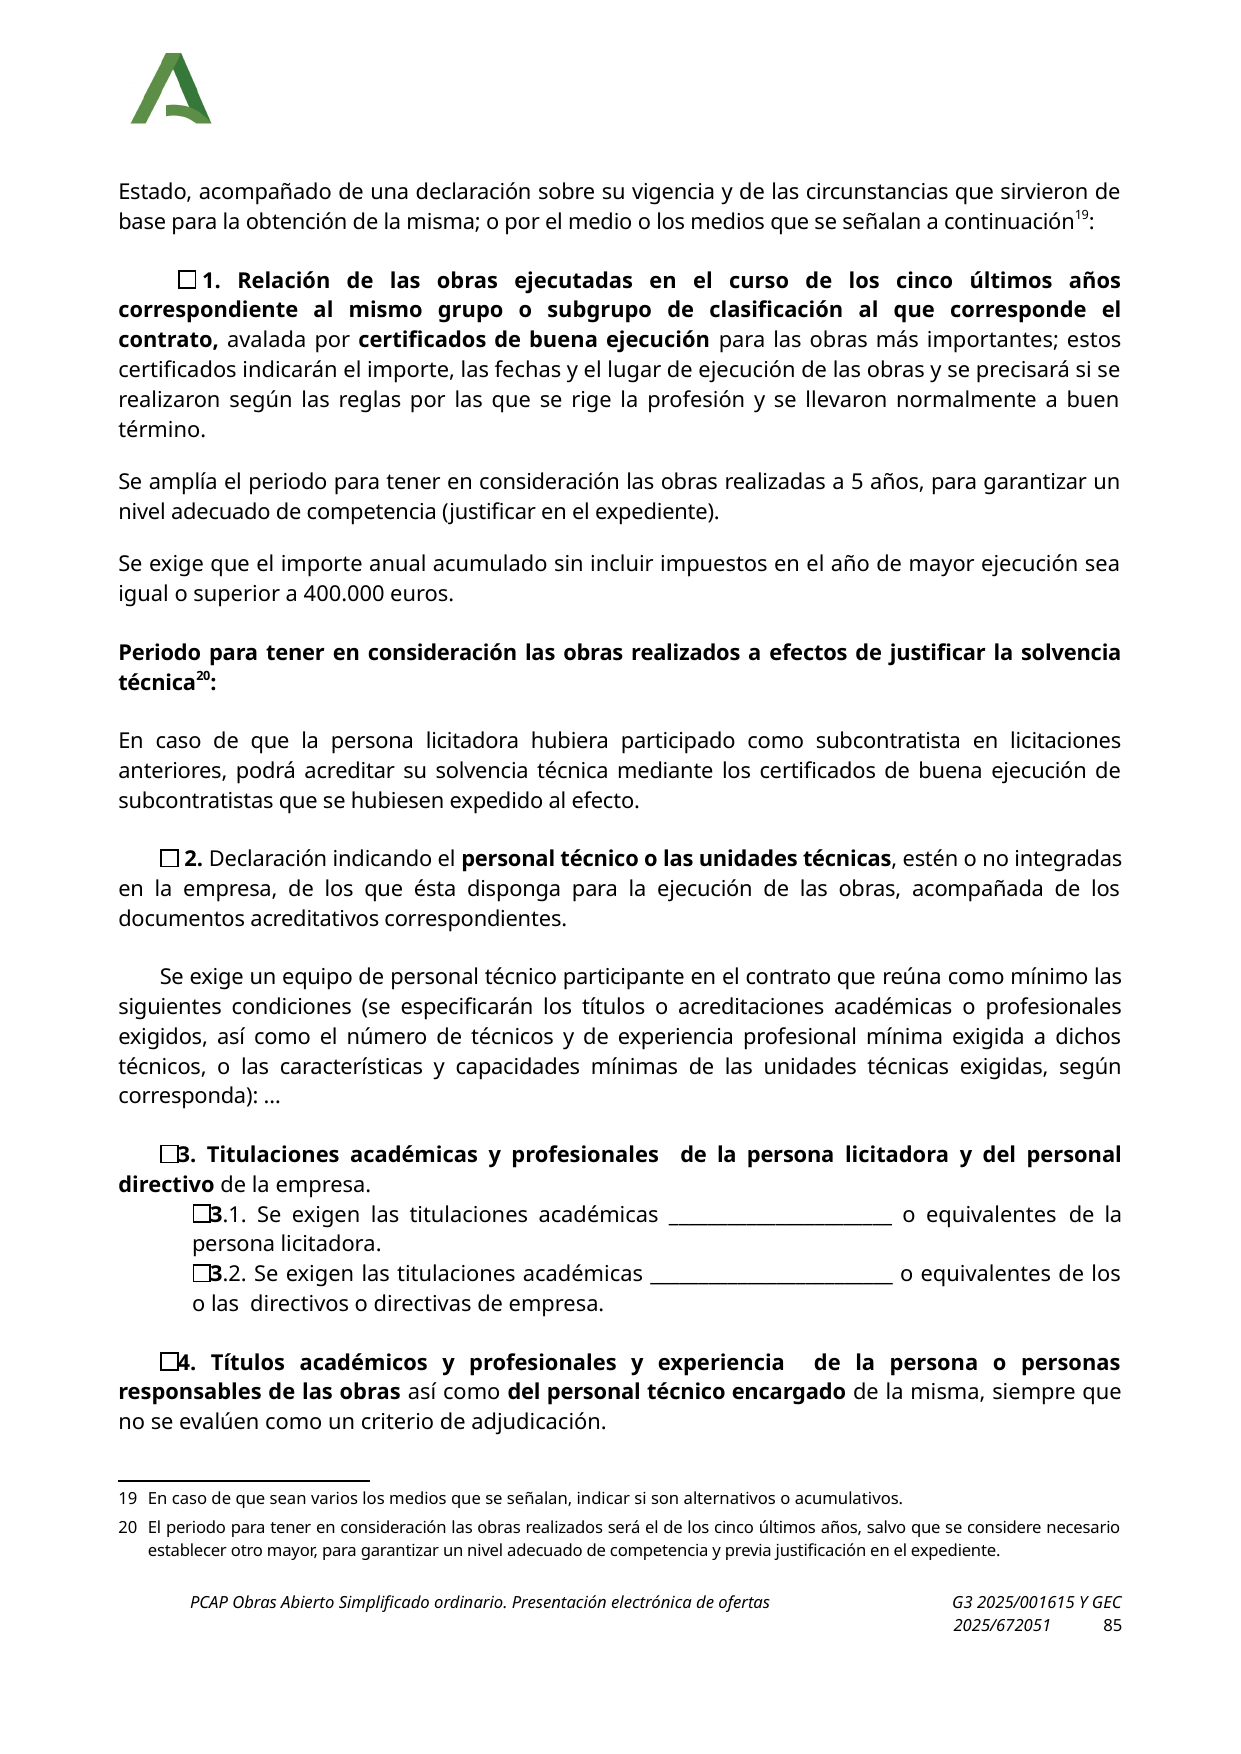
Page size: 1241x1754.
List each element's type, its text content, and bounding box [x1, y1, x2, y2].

text Se exige un equipo de personal técnico participante en el contrato que reúna como mínimo las siguientes condiciones (se especificarán los títulos o acreditaciones académicas o profesionales exigidos, así como el número de técnicos y de experiencia profesional mínima exigida a dichos técnicos, o las características y capacidades mínimas de las unidades técnicas exigidas, según corresponda): … [118, 961, 1122, 1110]
text Periodo para tener en consideración las obras realizados a efectos de justificar la solvencia técnica: [118, 637, 1122, 696]
text Estado, acompañado de una declaración sobre su vigencia y de las circunstancias que sirvieron de base para la obtención de la misma; o por el medio o los medios que se señalan a continuación: [118, 176, 1122, 236]
text 3. Titulaciones académicas y profesionales de la persona licitadora y del personal directivo de la empresa. [118, 1139, 1122, 1199]
text En caso de que la persona licitadora hubiera participado como subcontratista en licitaciones anteriores, podrá acreditar su solvencia técnica mediante los certificados de buena ejecución de subcontratistas que se hubiesen expedido al efecto. [118, 725, 1122, 814]
text 1. Relación de las obras ejecutadas en el curso de los cinco últimos años correspondiente al mismo grupo o subgrupo de clasificación al que corresponde el contrato, avalada por certificados de buena ejecución para las obras más importantes; estos certificados indicarán el importe, las fechas y el lugar de ejecución de las obras y se precisará si se realizaron según las reglas por las que se rige la profesión y se llevaron normalmente a buen término. [118, 265, 1122, 443]
text Se exige que el importe anual acumulado sin incluir impuestos en el año de mayor ejecución sea igual o superior a 400.000 euros. [118, 548, 1122, 608]
text 3.1. Se exigen las titulaciones académicas _______________________ o equivalentes de la persona licitadora. [192, 1199, 1122, 1258]
text En caso de que sean varios los medios que se señalan, indicar si son alternativos o acumulativos. [118, 1487, 1122, 1509]
picture [127, 48, 216, 128]
text 3.2. Se exigen las titulaciones académicas _________________________ o equivalentes de los o las directivos o directivas de empresa. [192, 1258, 1122, 1318]
text 4. Títulos académicos y profesionales y experiencia de la persona o personas responsables de las obras así como del personal técnico encargado de la misma, siempre que no se evalúen como un criterio de adjudicación. [118, 1347, 1122, 1436]
text Se amplía el periodo para tener en consideración las obras realizadas a 5 años, para garantizar un nivel adecuado de competencia (justificar en el expediente). [118, 466, 1122, 526]
text 2. Declaración indicando el personal técnico o las unidades técnicas, estén o no integradas en la empresa, de los que ésta disponga para la ejecución de las obras, acompañada de los documentos acreditativos correspondientes. [118, 843, 1122, 933]
text El periodo para tener en consideración las obras realizados será el de los cinco últimos años, salvo que se considere necesario establecer otro mayor, para garantizar un nivel adecuado de competencia y previa justificación en el expediente. [118, 1516, 1122, 1561]
